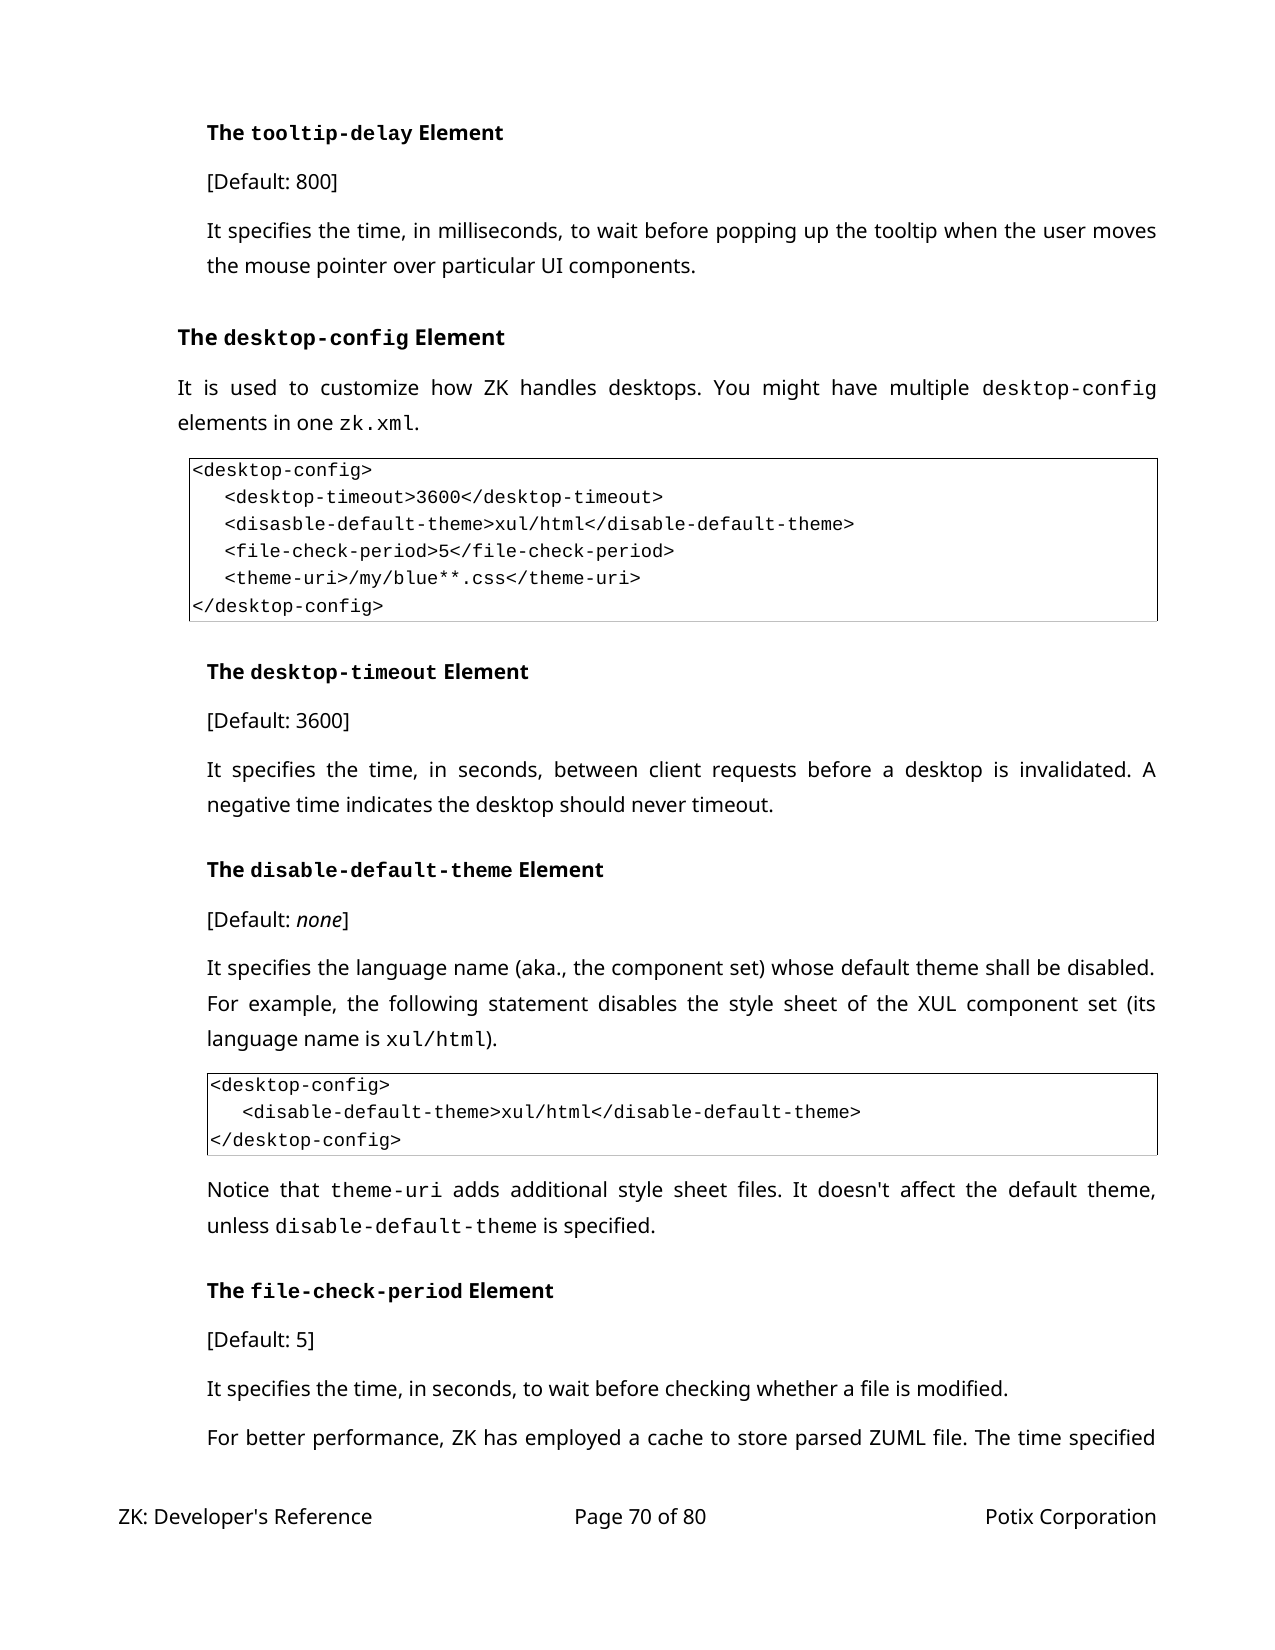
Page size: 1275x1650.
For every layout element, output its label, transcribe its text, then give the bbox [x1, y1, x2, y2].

text [Default: 800] [207, 167, 1157, 196]
text [Default: 3600] [207, 707, 1157, 735]
subtitle The tooltip-delay Element [207, 118, 1157, 147]
text </desktop-config> [190, 593, 1157, 621]
text <desktop-config> [208, 1074, 1157, 1097]
text It specifies the time, in seconds, to wait before checking whether a file is modified. [207, 1374, 1157, 1402]
text <desktop-timeout>3600</desktop-timeout> [190, 485, 1157, 509]
subtitle The file-check-period Element [207, 1276, 1157, 1305]
text It specifies the time, in seconds, between client requests before a desktop is invalidated. A negative time indicates the desktop should never timeout. [207, 755, 1157, 819]
text Notice that theme-uri adds additional style sheet files. It doesn't affect the default theme, unless disable-default-theme is specified. [207, 1175, 1157, 1239]
text <desktop-config> [190, 459, 1157, 482]
subtitle The desktop-config Element [177, 322, 1157, 352]
text [Default: none] [207, 905, 1157, 933]
text It is used to customize how ZK handles desktops. You might have multiple desktop-config elements in one zk.xml. [177, 373, 1157, 437]
text <file-check-period>5</file-check-period> [190, 539, 1157, 563]
text It specifies the time, in milliseconds, to wait before popping up the tooltip when the user moves the mouse pointer over particular UI components. [207, 216, 1157, 279]
text <disasble-default-theme>xul/html</disable-default-theme> [190, 512, 1157, 536]
text </desktop-config> [208, 1127, 1157, 1155]
text [Default: 5] [207, 1325, 1157, 1353]
text For better performance, ZK has employed a cache to store parsed ZUML file. The time specified [207, 1423, 1157, 1451]
text It specifies the language name (aka., the component set) whose default theme shall be disabled. For example, the following statement disables the style sheet of the XUL component set (its language name is xul/html). [207, 953, 1157, 1052]
subtitle The desktop-timeout Element [207, 657, 1157, 686]
text <theme-uri>/my/blue**.css</theme-uri> [190, 566, 1157, 591]
subtitle The disable-default-theme Element [207, 856, 1157, 884]
text <disable-default-theme>xul/html</disable-default-theme> [208, 1100, 1157, 1124]
